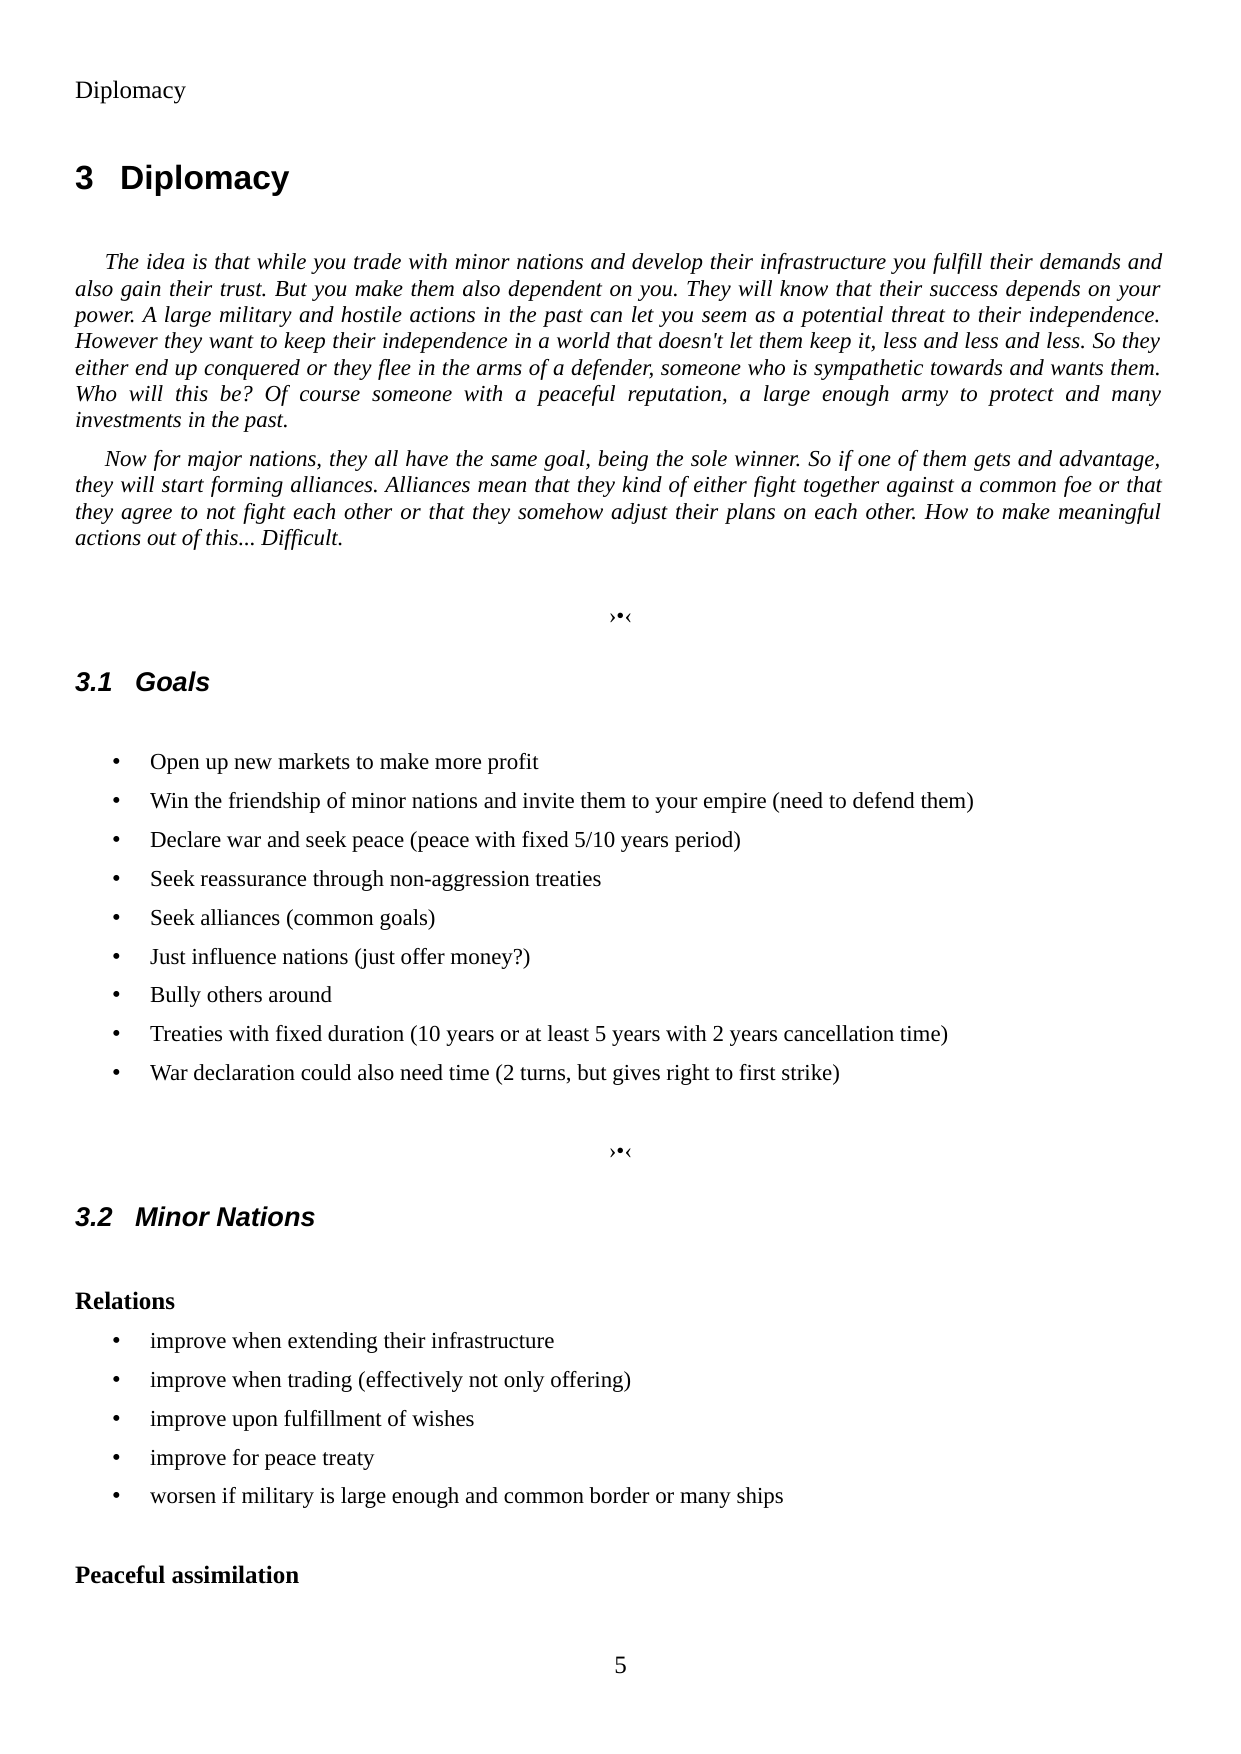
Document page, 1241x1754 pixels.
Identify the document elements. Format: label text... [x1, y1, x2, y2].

text The idea is that while you trade with minor nations and develop their infrastructure you fulfill their demands and also gain their trust. But you make them also dependent on you. They will know that their success depends on your power. A large military and hostile actions in the past can let you seem as a potential threat to their independence. However they want to keep their independence in a world that doesn't let them keep it, less and less and less. So they either end up conquered or they flee in the arms of a defender, someone who is sympathetic towards and wants them. Who will this be? Of course someone with a peaceful reputation, a large enough army to protect and many investments in the past. [75, 248, 1166, 433]
list Just influence nations (just offer money?) [112, 943, 1166, 969]
text Peaceful assimilation [75, 1560, 1166, 1589]
list Open up new markets to make more profit [112, 748, 1166, 775]
subtitle Minor Nations [75, 1201, 1166, 1232]
list Bully others around [112, 982, 1166, 1008]
text Now for major nations, they all have the same goal, being the sole winner. So if one of them gets and advantage, they will start forming alliances. Alliances mean that they kind of either fight together against a common foe or that they agree to not fight each other or that they somehow adjust their plans on each other. How to make meaningful actions out of this... Difficult. [75, 445, 1166, 551]
list Seek alliances (common goals) [112, 904, 1166, 930]
list improve when extending their infrastructure [112, 1327, 1166, 1353]
list improve upon fulfillment of wishes [112, 1405, 1166, 1431]
list worsen if military is large enough and common border or many ships [112, 1482, 1166, 1509]
text Relations [75, 1286, 1166, 1314]
list improve when trading (effectively not only offering) [112, 1366, 1166, 1392]
text ›•‹ [75, 602, 1166, 628]
list improve for peace treaty [112, 1444, 1166, 1470]
list Declare war and seek peace (peace with fixed 5/10 years period) [112, 826, 1166, 852]
list War declaration could also need time (2 turns, but gives right to first strike) [112, 1059, 1166, 1086]
text ›•‹ [75, 1137, 1166, 1163]
list Treaties with fixed duration (10 years or at least 5 years with 2 years cancellation time) [112, 1020, 1166, 1047]
subtitle Goals [75, 666, 1166, 697]
list Seek reassurance through non-aggression treaties [112, 865, 1166, 891]
list Win the friendship of minor nations and invite them to your empire (need to defend them) [112, 787, 1166, 814]
subtitle Diplomacy [75, 158, 1166, 197]
